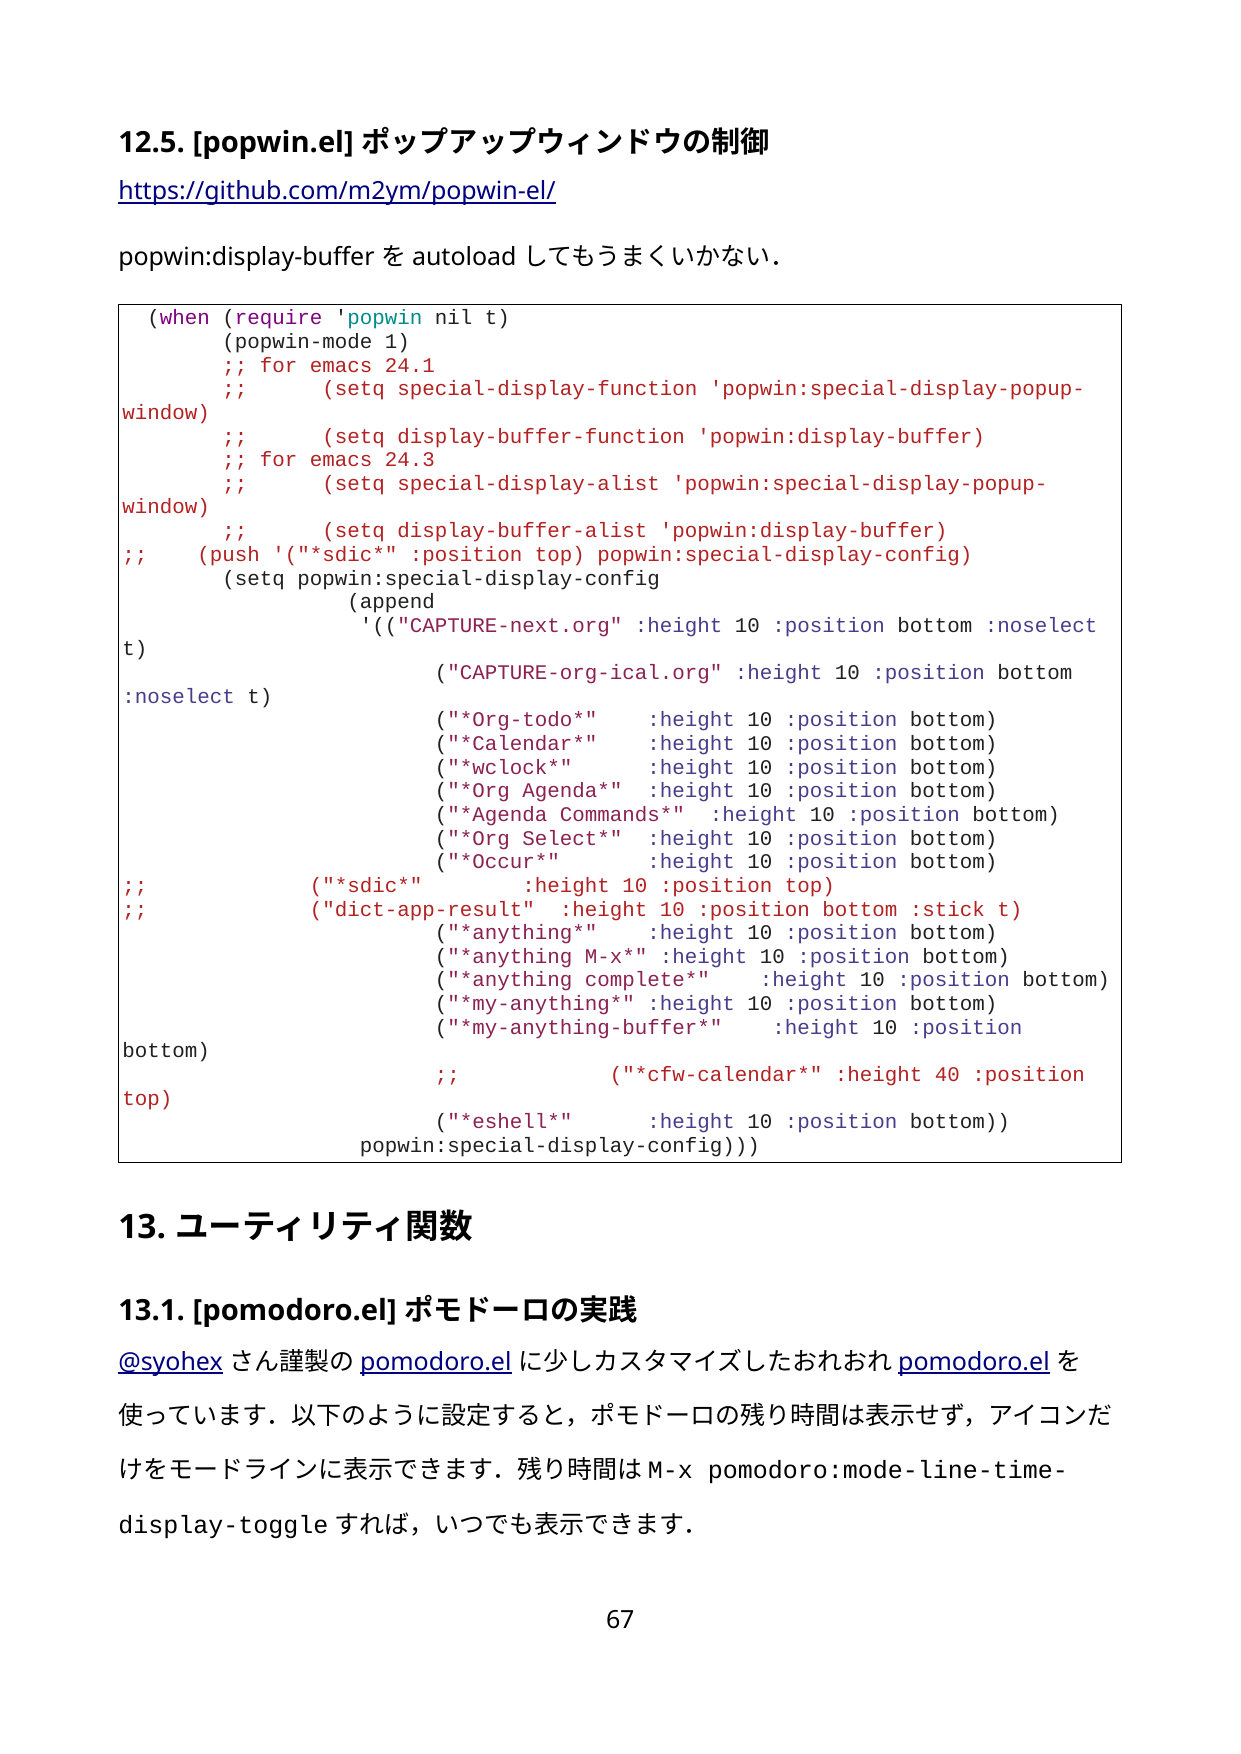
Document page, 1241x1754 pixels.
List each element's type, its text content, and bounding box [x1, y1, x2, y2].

text ;; for emacs 24.3 [119, 445, 1121, 469]
text ;; (setq special-display-alist 'popwin:special-display-popup-window) [119, 469, 1121, 516]
text ("*wclock*" :height 10 :position bottom) [119, 753, 1121, 776]
text @syohex さん謹製の pomodoro.el に少しカスタマイズしたおれおれ pomodoro.el を使っています．以下のように設定すると，ポモドーロの残り時間は表示せず，アイコンだけをモードラインに表示できます．残り時間は M-x pomodoro:mode-line-time-display-toggle すれば，いつでも表示できます． [118, 1341, 1122, 1541]
text ("*Agenda Commands*" :height 10 :position bottom) [119, 800, 1121, 824]
text ;; (push '("*sdic*" :position top) popwin:special-display-config) [119, 540, 1121, 563]
text ("*anything complete*" :height 10 :position bottom) [119, 966, 1121, 989]
text ;; ("*cfw-calendar*" :height 40 :position top) [119, 1060, 1121, 1107]
text ;; for emacs 24.1 [119, 351, 1121, 374]
text ;; (setq display-buffer-alist 'popwin:display-buffer) [119, 516, 1121, 540]
subtitle ユーティリティ関数 [118, 1200, 1122, 1249]
text (popwin-mode 1) [119, 327, 1121, 351]
text popwin:display-buffer を autoload してもうまくいかない． [118, 237, 1122, 273]
text ("*anything*" :height 10 :position bottom) [119, 918, 1121, 942]
text (append [119, 587, 1121, 611]
text (when (require 'popwin nil t) [119, 305, 1121, 327]
text ("*Org Select*" :height 10 :position bottom) [119, 824, 1121, 847]
text ("*eshell*" :height 10 :position bottom)) [119, 1107, 1121, 1131]
text ;; (setq display-buffer-function 'popwin:display-buffer) [119, 422, 1121, 445]
text (setq popwin:special-display-config [119, 563, 1121, 587]
text ;; ("*sdic*" :height 10 :position top) [119, 871, 1121, 894]
text https://github.com/m2ym/popwin-el/ [118, 173, 1122, 207]
subtitle [pomodoro.el] ポモドーロの実践 [118, 1286, 1122, 1329]
text ;; ("dict-app-result" :height 10 :position bottom :stick t) [119, 894, 1121, 918]
subtitle [popwin.el] ポップアップウィンドウの制御 [118, 118, 1122, 161]
text ("*Occur*" :height 10 :position bottom) [119, 847, 1121, 871]
text ("*my-anything-buffer*" :height 10 :position bottom) [119, 1013, 1121, 1060]
text ("CAPTURE-org-ical.org" :height 10 :position bottom :noselect t) [119, 658, 1121, 705]
text ;; (setq special-display-function 'popwin:special-display-popup-window) [119, 374, 1121, 422]
text popwin:special-display-config))) [119, 1131, 1121, 1162]
text ("*my-anything*" :height 10 :position bottom) [119, 989, 1121, 1013]
text ("*anything M-x*" :height 10 :position bottom) [119, 942, 1121, 966]
text ("*Calendar*" :height 10 :position bottom) [119, 729, 1121, 753]
text '(("CAPTURE-next.org" :height 10 :position bottom :noselect t) [119, 611, 1121, 658]
text ("*Org Agenda*" :height 10 :position bottom) [119, 776, 1121, 800]
text ("*Org-todo*" :height 10 :position bottom) [119, 705, 1121, 729]
